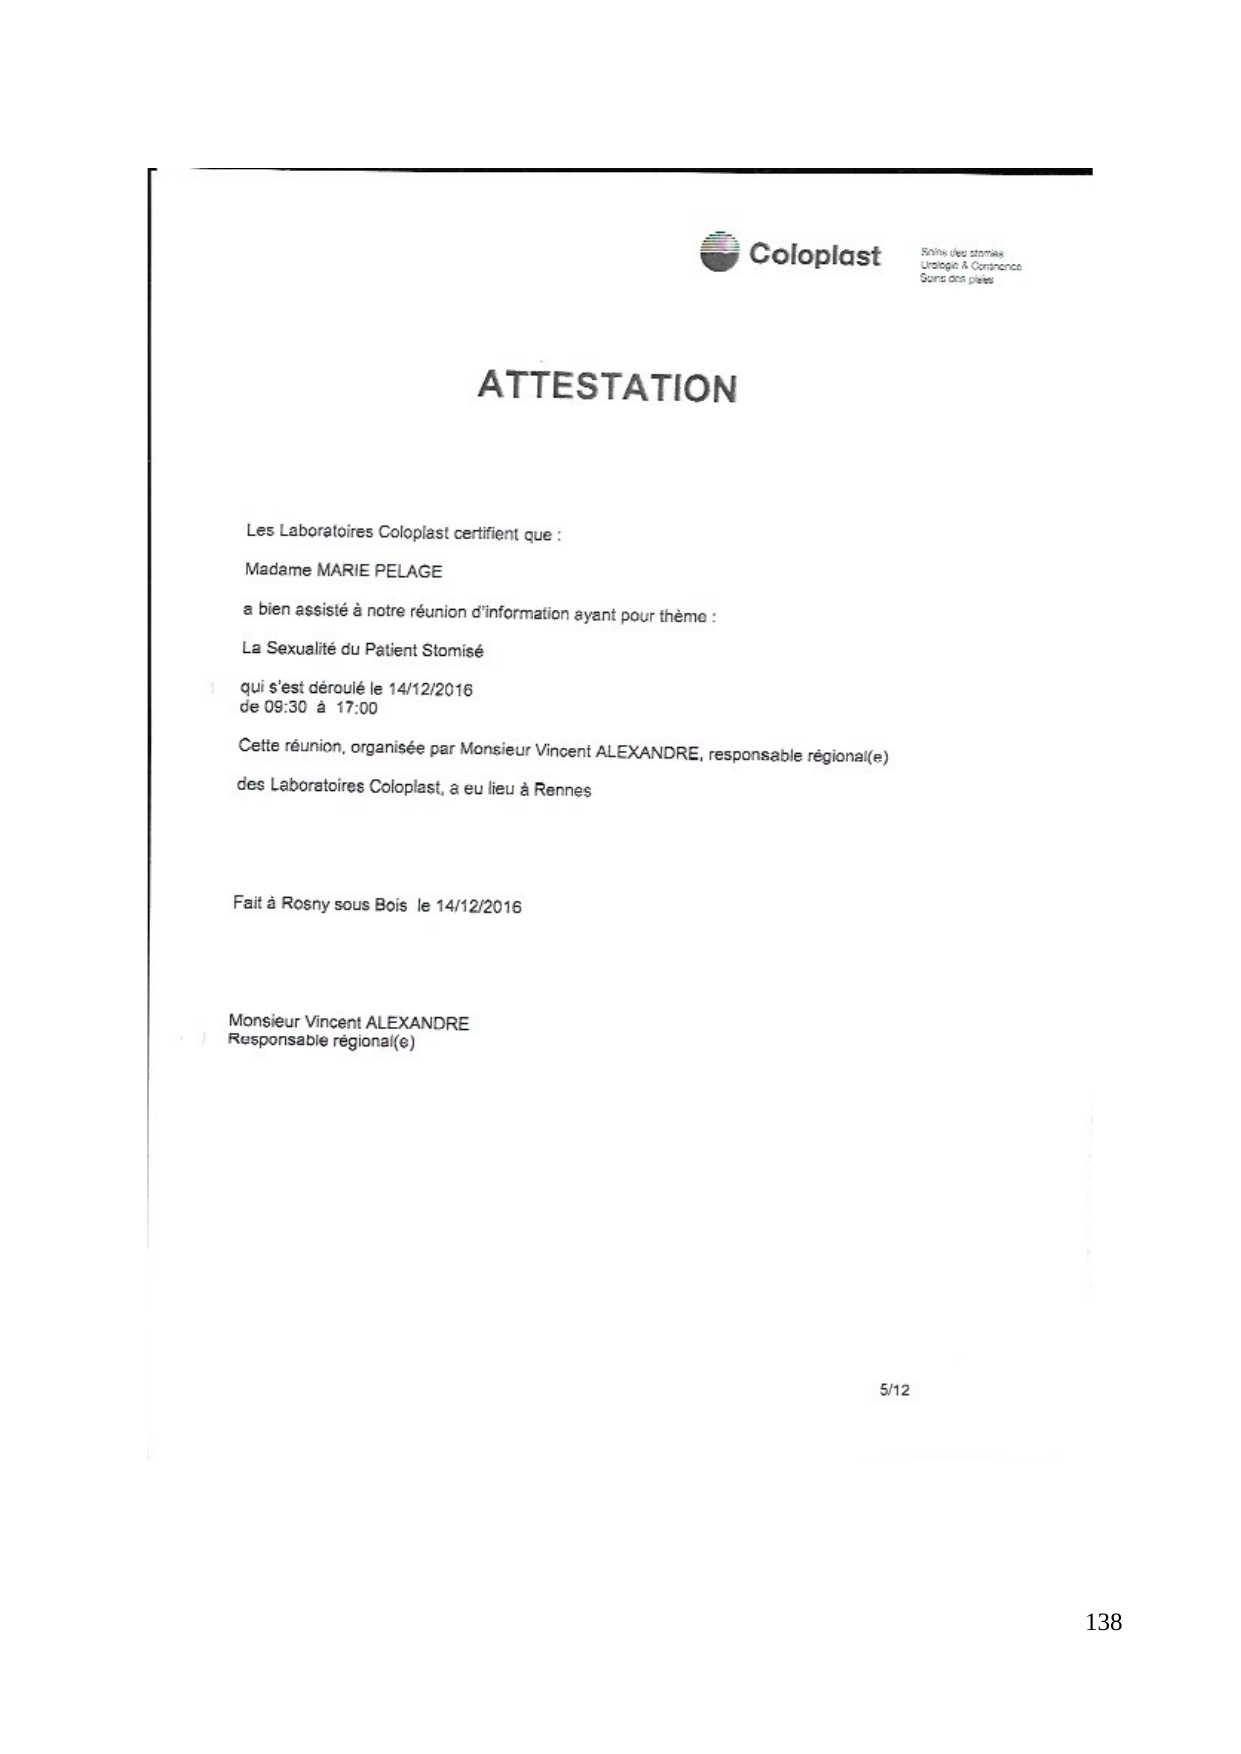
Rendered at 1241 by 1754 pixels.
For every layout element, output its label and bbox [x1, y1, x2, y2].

picture [147, 168, 1093, 1461]
